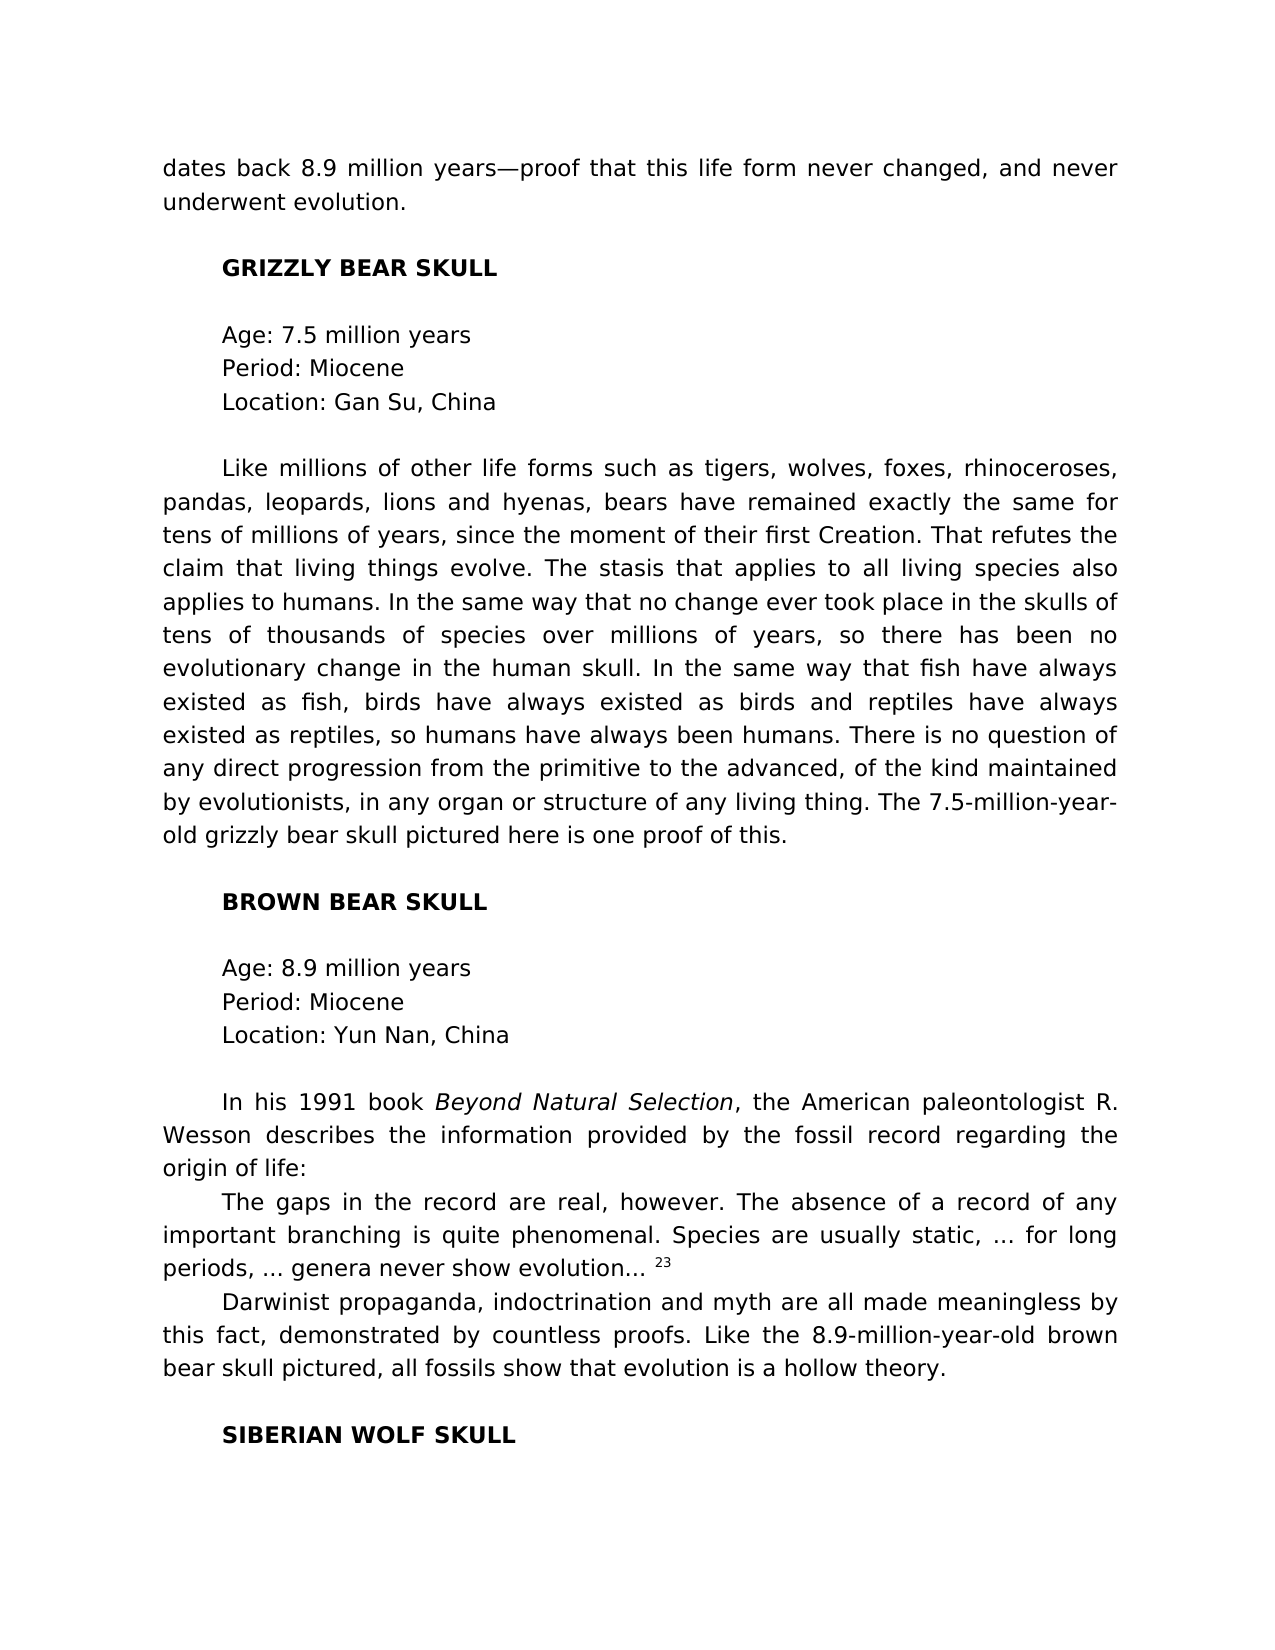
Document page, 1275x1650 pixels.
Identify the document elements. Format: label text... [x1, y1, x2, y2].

text GRIZZLY BEAR SKULL [162, 250, 1119, 283]
text In his 1991 book Beyond Natural Selection, the American paleontologist R. Wesson describes the information provided by the fossil record regarding the origin of life: [162, 1083, 1119, 1183]
text Age: 7.5 million years [162, 317, 1119, 350]
text Location: Yun Nan, China [162, 1017, 1119, 1050]
text Location: Gan Su, China [162, 383, 1119, 417]
text Like millions of other life forms such as tigers, wolves, foxes, rhinoceroses, pandas, leopards, lions and hyenas, bears have remained exactly the same for tens of millions of years, since the moment of their first Creation. That refutes the claim that living things evolve. The stasis that applies to all living species also applies to humans. In the same way that no change ever took place in the skulls of tens of thousands of species over millions of years, so there has been no evolutionary change in the human skull. In the same way that fish have always existed as fish, birds have always existed as birds and reptiles have always existed as reptiles, so humans have always been humans. There is no question of any direct progression from the primitive to the advanced, of the kind maintained by evolutionists, in any organ or structure of any living thing. The 7.5-million-year-old grizzly bear skull pictured here is one proof of this. [162, 450, 1119, 850]
text The gaps in the record are real, however. The absence of a record of any important branching is quite phenomenal. Species are usually static, ... for long periods, ... genera never show evolution... 23 [162, 1183, 1119, 1283]
text Period: Miocene [162, 983, 1119, 1017]
text dates back 8.9 million years—proof that this life form never changed, and never underwent evolution. [162, 150, 1119, 217]
text BROWN BEAR SKULL [162, 883, 1119, 917]
text Period: Miocene [162, 350, 1119, 383]
text Age: 8.9 million years [162, 950, 1119, 983]
text Darwinist propaganda, indoctrination and myth are all made meaningless by this fact, demonstrated by countless proofs. Like the 8.9-million-year-old brown bear skull pictured, all fossils show that evolution is a hollow theory. [162, 1283, 1119, 1383]
text SIBERIAN WOLF SKULL [162, 1417, 1119, 1450]
